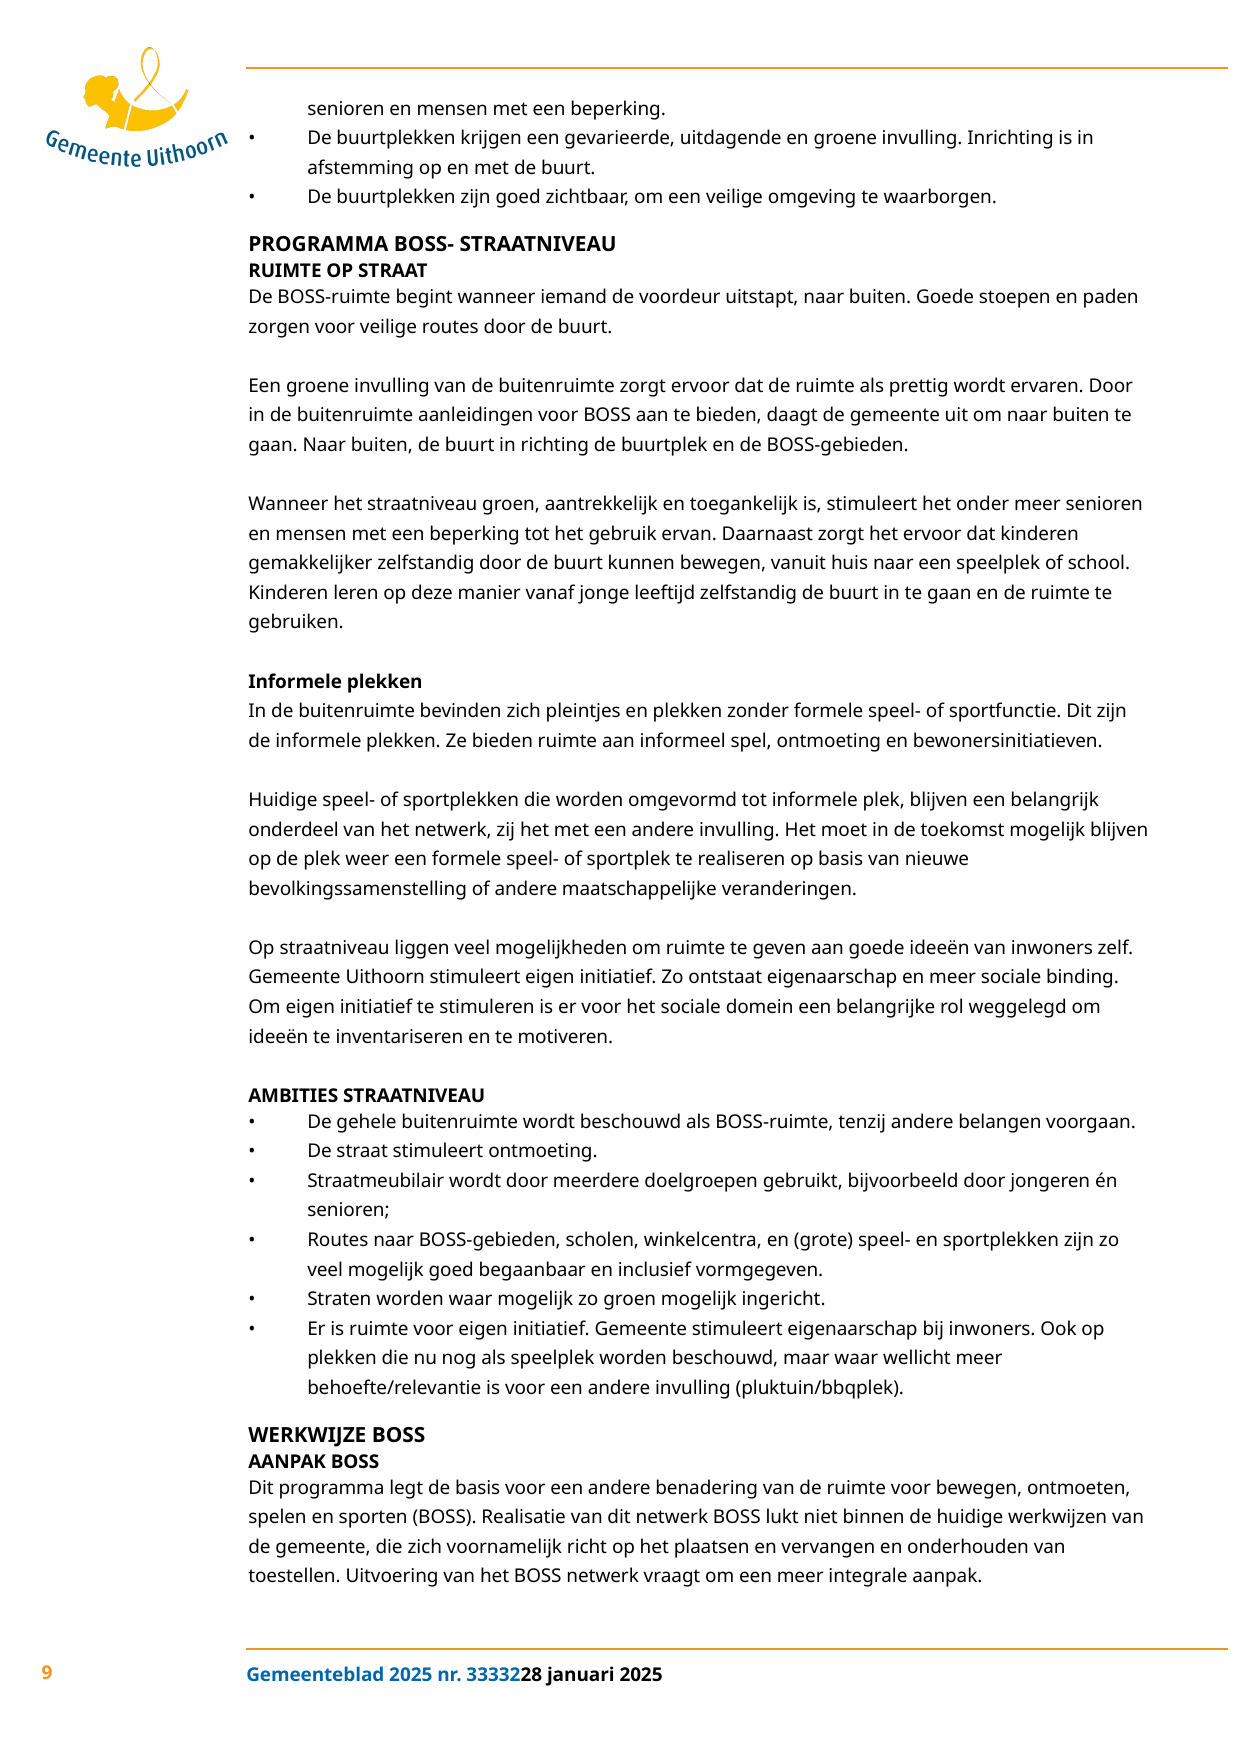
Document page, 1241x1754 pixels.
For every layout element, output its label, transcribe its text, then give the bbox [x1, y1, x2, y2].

text In de buitenruimte bevinden zich pleintjes en plekken zonder formele speel- of sportfunctie. Dit zijn de informele plekken. Ze bieden ruimte aan informeel spel, ontmoeting en bewonersinitiatieven. [248, 697, 1152, 753]
text Op straatniveau liggen veel mogelijkheden om ruimte te geven aan goede ideeën van inwoners zelf. Gemeente Uithoorn stimuleert eigen initiatief. Zo ontstaat eigenaarschap en meer sociale binding. Om eigen initiatief te stimuleren is er voor het sociale domein een belangrijke rol weggelegd om ideeën te inventariseren en te motiveren. [248, 934, 1152, 1049]
list senioren en mensen met een beperking. [248, 95, 1152, 121]
text Wanneer het straatniveau groen, aantrekkelijk en toegankelijk is, stimuleert het onder meer senioren en mensen met een beperking tot het gebruik ervan. Daarnaast zorgt het ervoor dat kinderen gemakkelijker zelfstandig door de buurt kunnen bewegen, vanuit huis naar een speelplek of school. Kinderen leren op deze manier vanaf jonge leeftijd zelfstandig de buurt in te gaan en de ruimte te gebruiken. [248, 490, 1152, 634]
picture [41, 47, 231, 172]
text Informele plekken [248, 668, 1152, 694]
list De gehele buitenruimte wordt beschouwd als BOSS-ruimte, tenzij andere belangen voorgaan. [248, 1108, 1152, 1133]
text AANPAK BOSS [248, 1448, 1152, 1474]
text Een groene invulling van de buitenruimte zorgt ervoor dat de ruimte als prettig wordt ervaren. Door in de buitenruimte aanleidingen voor BOSS aan te bieden, daagt de gemeente uit om naar buiten te gaan. Naar buiten, de buurt in richting de buurtplek en de BOSS-gebieden. [248, 372, 1152, 457]
text WERKWIJZE BOSS [248, 1420, 1152, 1448]
list De buurtplekken krijgen een gevarieerde, uitdagende en groene invulling. Inrichting is in afstemming op en met de buurt. [248, 124, 1152, 180]
text De BOSS-ruimte begint wanneer iemand de voordeur uitstapt, naar buiten. Goede stoepen en paden zorgen voor veilige routes door de buurt. [248, 283, 1152, 339]
list Er is ruimte voor eigen initiatief. Gemeente stimuleert eigenaarschap bij inwoners. Ook op plekken die nu nog als speelplek worden beschouwd, maar waar wellicht meer behoefte/relevantie is voor een andere invulling (pluktuin/bbqplek). [248, 1315, 1152, 1400]
text Huidige speel- of sportplekken die worden omgevormd tot informele plek, blijven een belangrijk onderdeel van het netwerk, zij het met een andere invulling. Het moet in de toekomst mogelijk blijven op de plek weer een formele speel- of sportplek te realiseren op basis van nieuwe bevolkingssamenstelling of andere maatschappelijke veranderingen. [248, 786, 1152, 901]
list De straat stimuleert ontmoeting. [248, 1137, 1152, 1163]
list Straten worden waar mogelijk zo groen mogelijk ingericht. [248, 1285, 1152, 1311]
text PROGRAMMA BOSS- STRAATNIVEAU [248, 229, 1152, 258]
text Dit programma legt de basis voor een andere benadering van de ruimte voor bewegen, ontmoeten, spelen en sporten (BOSS). Realisatie van dit netwerk BOSS lukt niet binnen de huidige werkwijzen van de gemeente, die zich voornamelijk richt op het plaatsen en vervangen en onderhouden van toestellen. Uitvoering van het BOSS netwerk vraagt om een meer integrale aanpak. [248, 1474, 1152, 1588]
text RUIMTE OP STRAAT [248, 258, 1152, 283]
list Straatmeubilair wordt door meerdere doelgroepen gebruikt, bijvoorbeeld door jongeren én senioren; [248, 1167, 1152, 1222]
list De buurtplekken zijn goed zichtbaar, om een veilige omgeving te waarborgen. [248, 183, 1152, 209]
list Routes naar BOSS-gebieden, scholen, winkelcentra, en (grote) speel- en sportplekken zijn zo veel mogelijk goed begaanbaar en inclusief vormgegeven. [248, 1226, 1152, 1281]
text AMBITIES STRAATNIVEAU [248, 1082, 1152, 1108]
